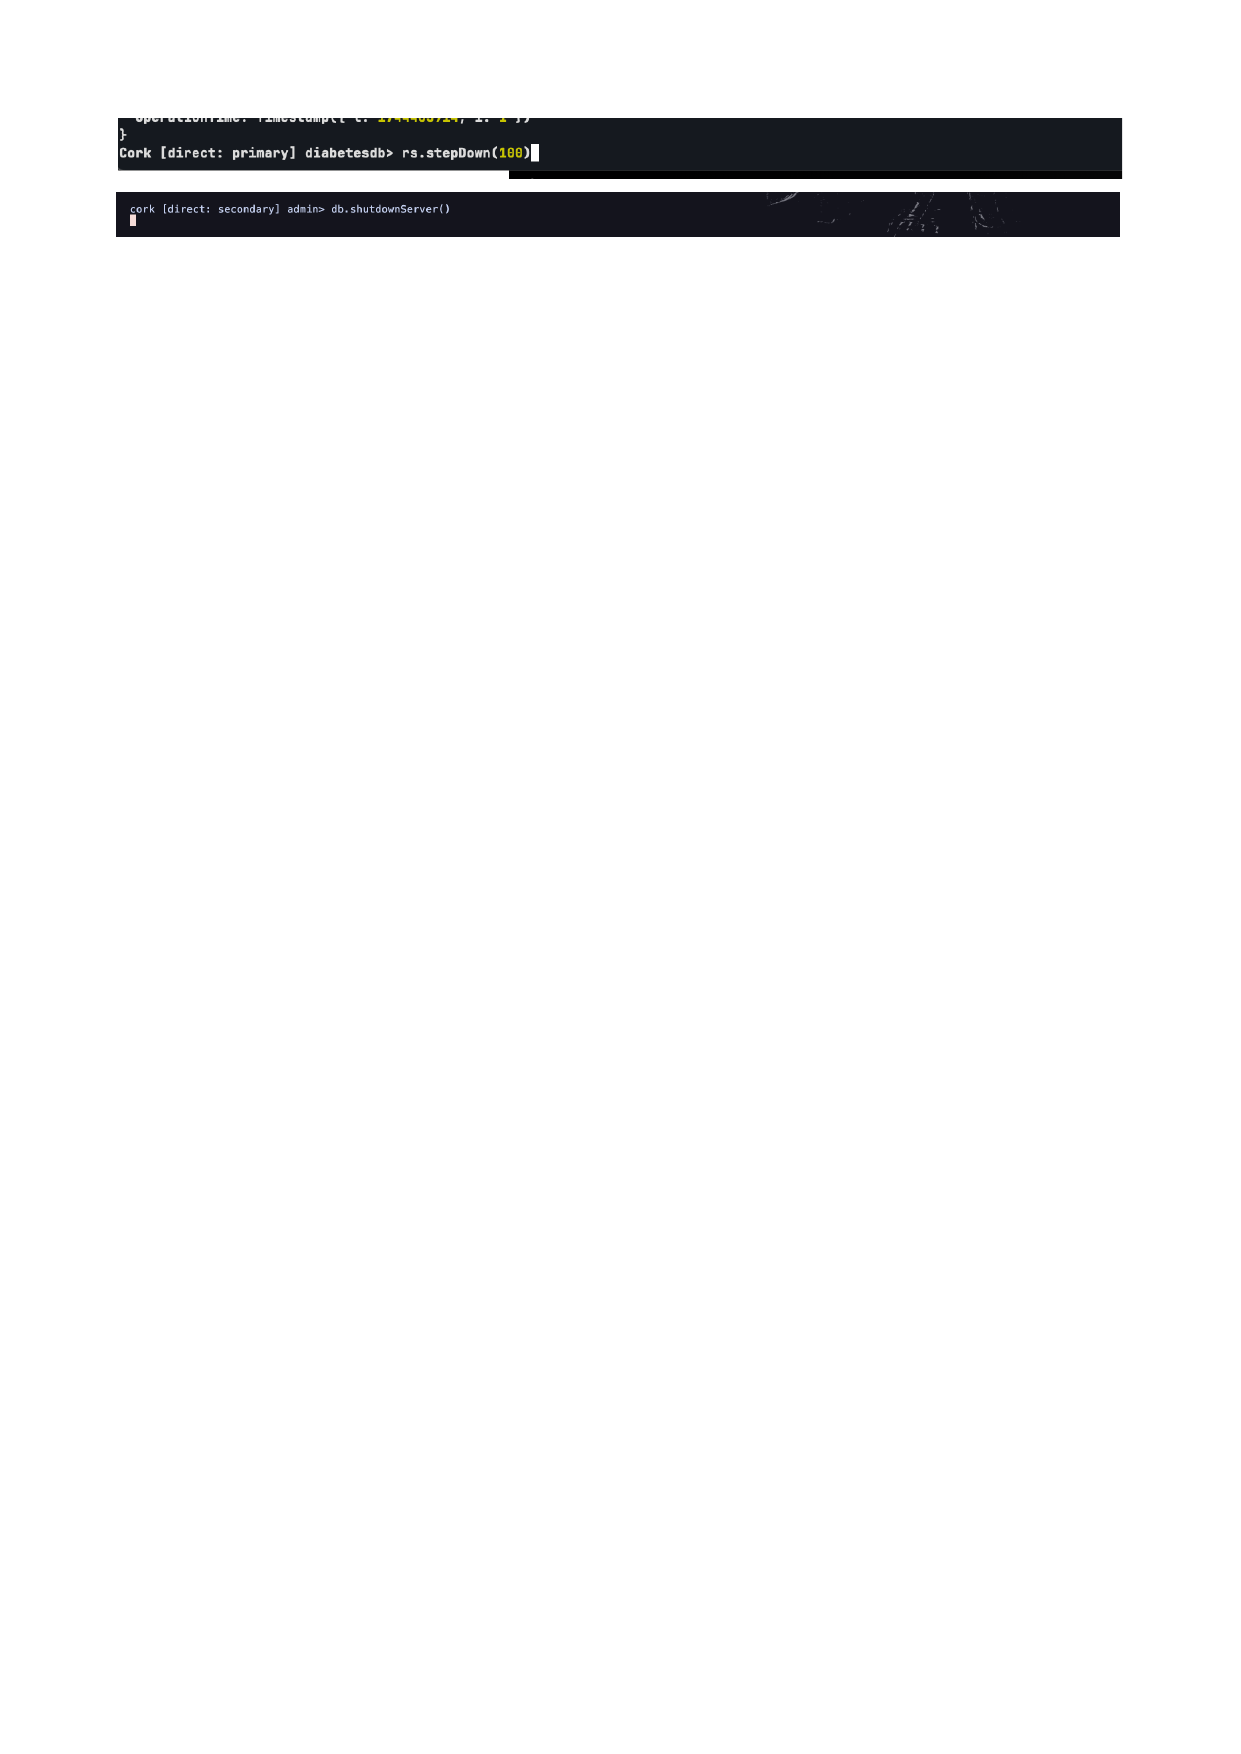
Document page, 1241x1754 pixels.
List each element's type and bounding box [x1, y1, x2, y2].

picture [118, 118, 1123, 179]
